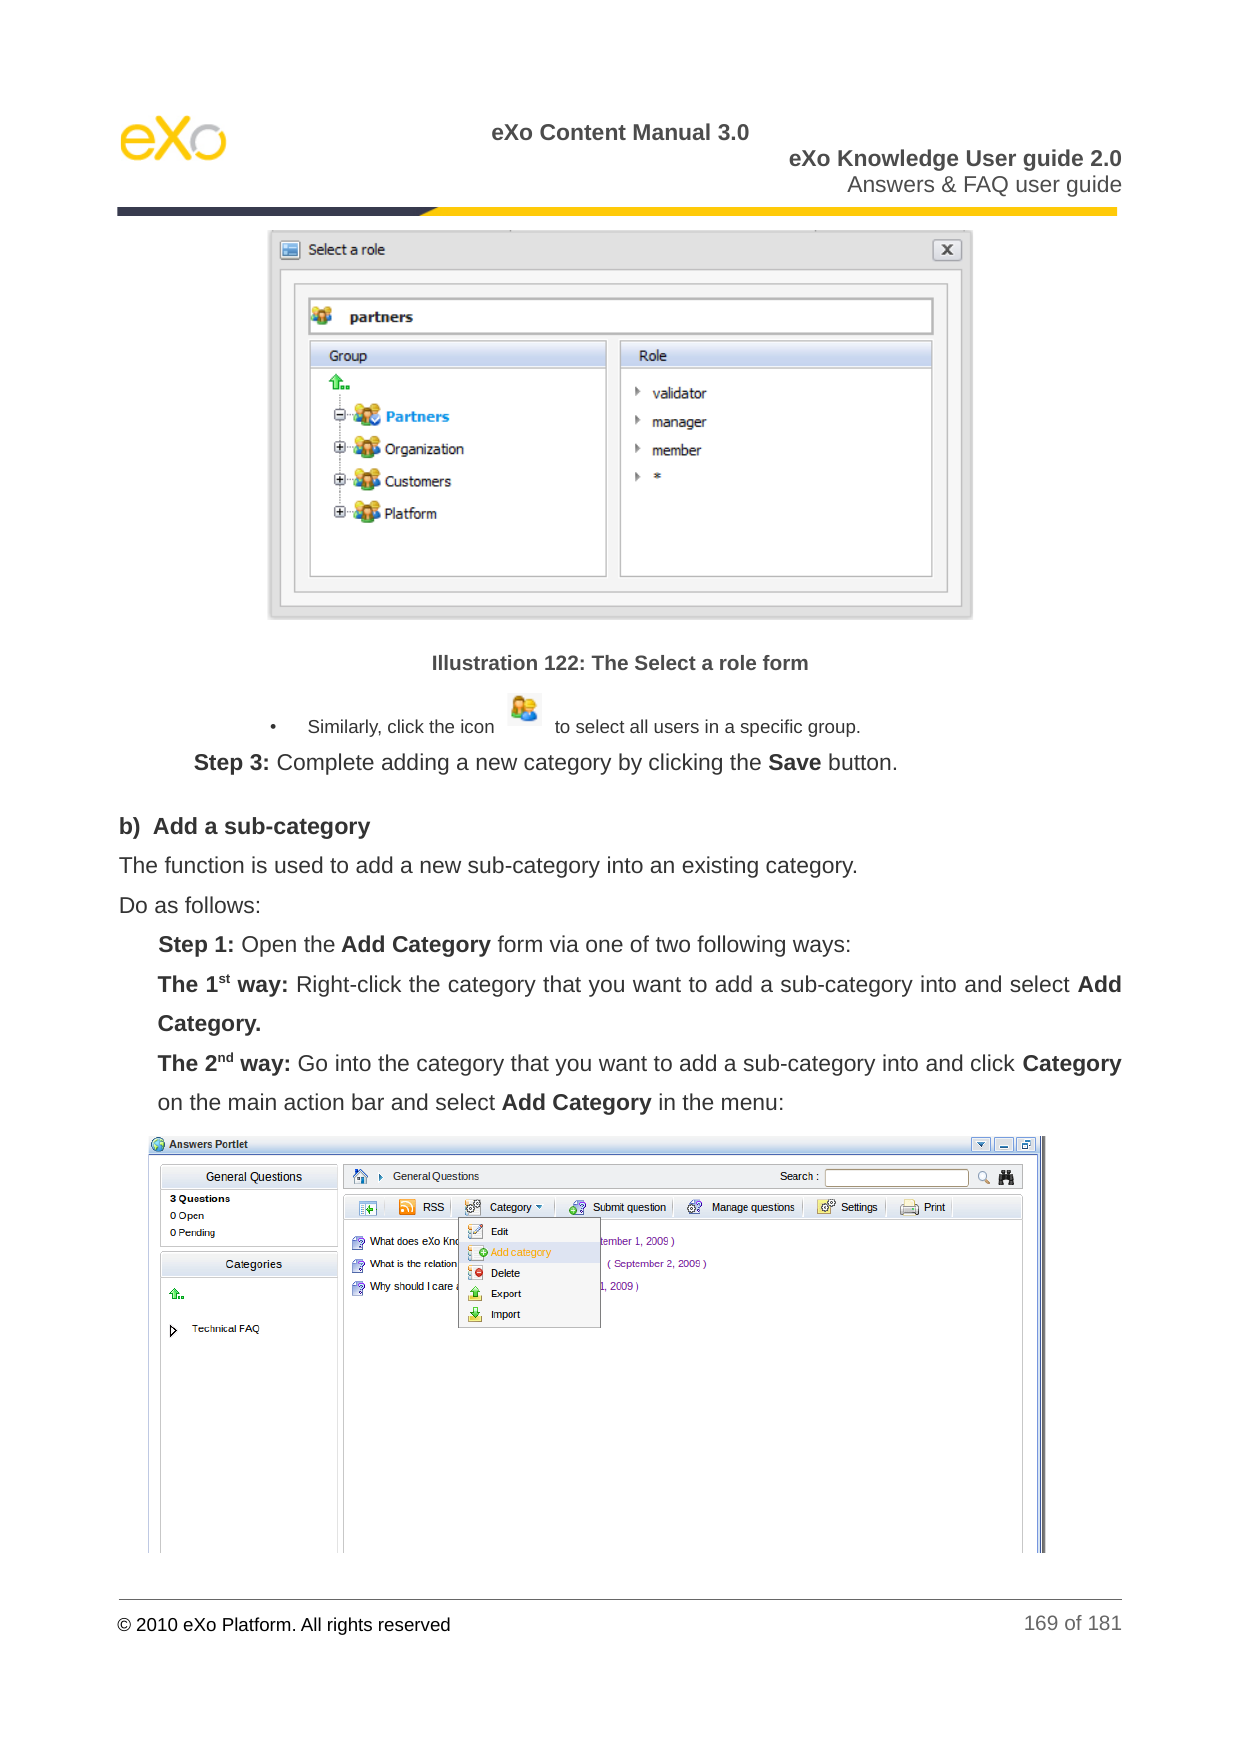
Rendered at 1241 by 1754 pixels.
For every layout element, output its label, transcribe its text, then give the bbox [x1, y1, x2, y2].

list Step 1: Open the Add Category form via one of two following ways: [82, 931, 1122, 957]
list Step 3: Complete adding a new category by clicking the Save button. [156, 748, 1122, 775]
list Similarly, click the icon to select all users in a specific group. [270, 228, 1122, 738]
picture [120, 115, 227, 161]
list The 1st way: Right-click the category that you want to add a sub-category into and select Add Category. [120, 971, 1122, 1036]
text Do as follows: [118, 892, 1122, 918]
list Illustration 122: The Select a role form [267, 620, 973, 675]
picture [267, 230, 974, 620]
text The function is used to add a new sub-category into an existing category. [118, 852, 1122, 878]
subtitle Add a sub-category [118, 813, 1122, 840]
picture [148, 1136, 1046, 1553]
list The 2nd way: Go into the category that you want to add a sub-category into and click Category on the main action bar and select Add Category in the menu: [120, 1049, 1122, 1115]
picture [117, 207, 1118, 216]
picture [507, 693, 542, 726]
